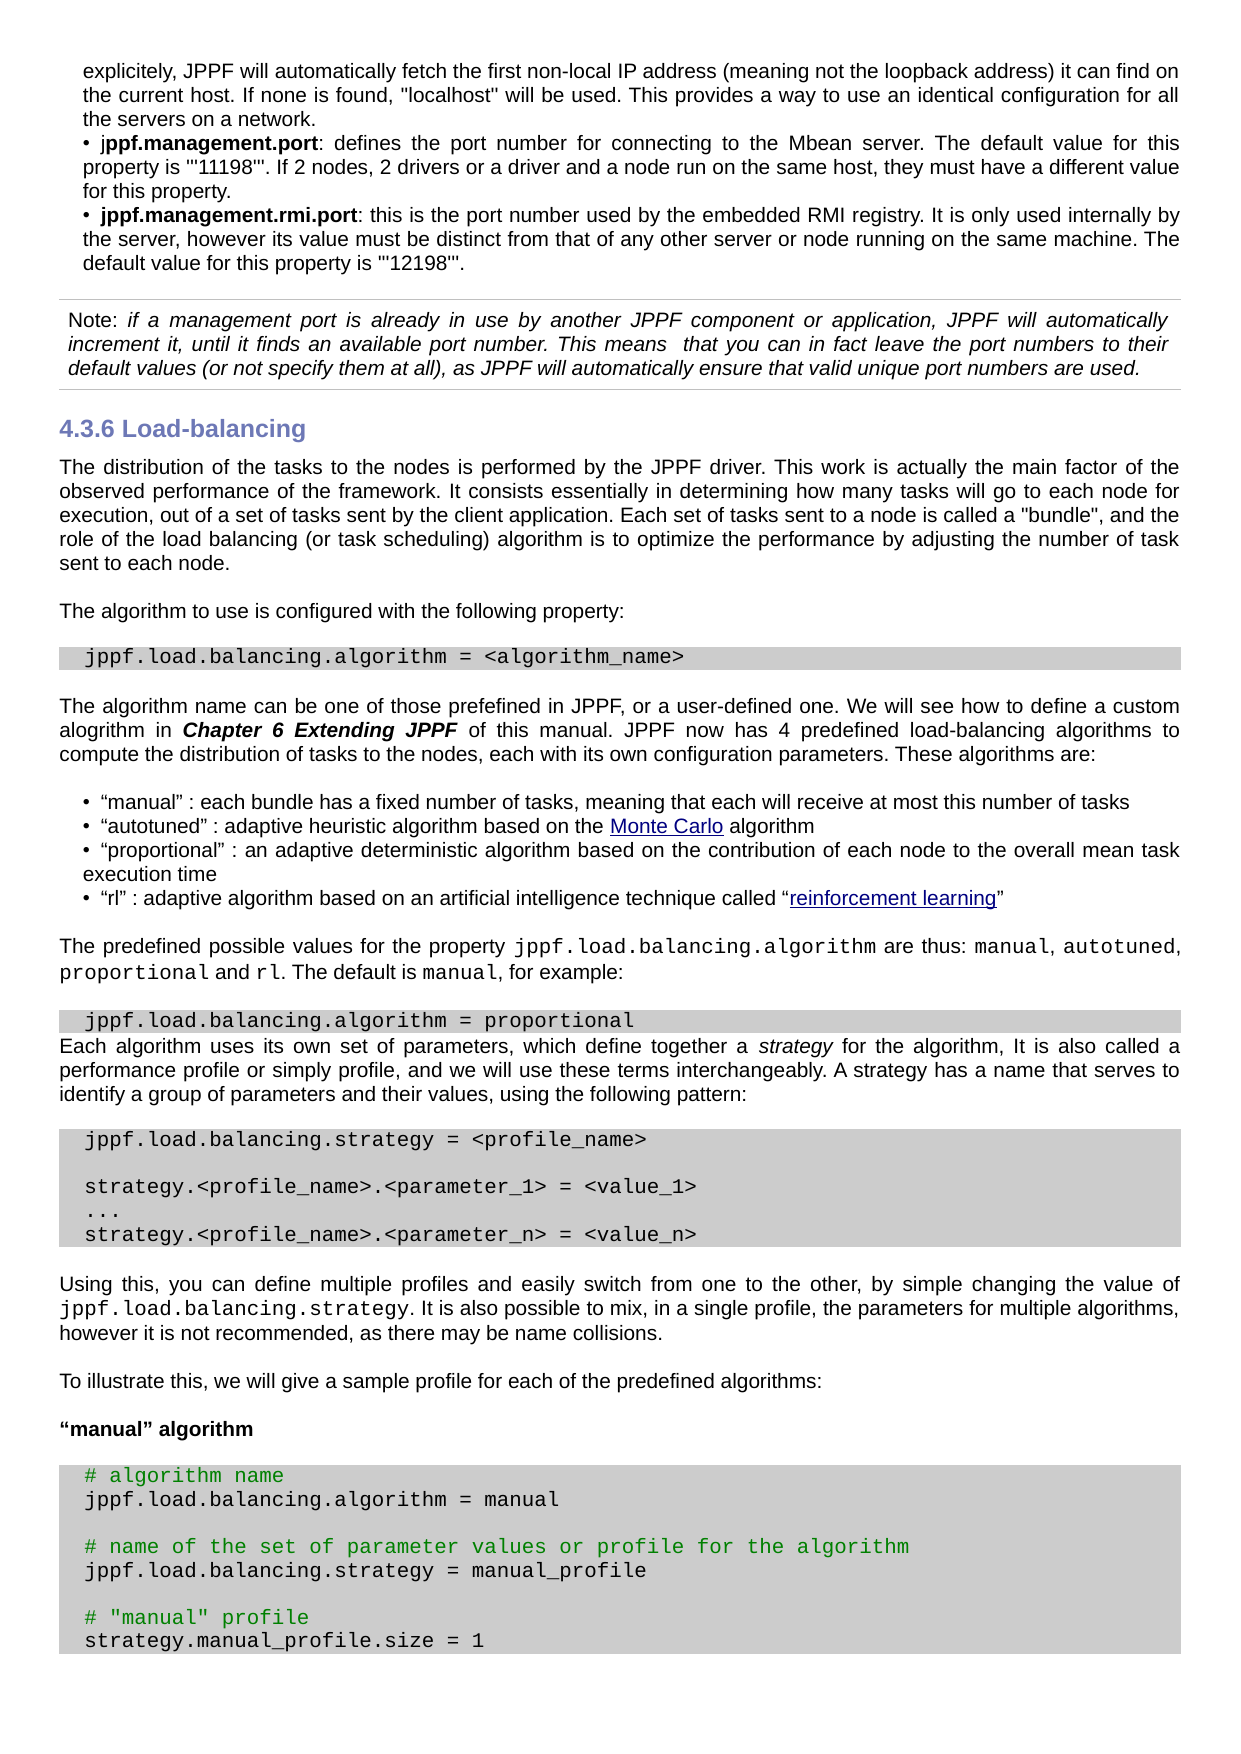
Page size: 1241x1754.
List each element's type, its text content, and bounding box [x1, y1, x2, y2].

text Each algorithm uses its own set of parameters, which define together a strategy for the algorithm, It is also called a performance profile or simply profile, and we will use these terms interchangeably. A strategy has a name that serves to identify a group of parameters and their values, using the following pattern: [59, 1033, 1181, 1105]
text Note: if a management port is already in use by another JPPF component or application, JPPF will automatically increment it, until it finds an available port number. This means that you can in fact leave the port numbers to their default values (or not specify them at all), as JPPF will automatically ensure that valid unique port numbers are used. [59, 300, 1181, 389]
text # algorithm name jppf.load.balancing.algorithm = manual # name of the set of parameter values or profile for the algorithm jppf.load.balancing.strategy = manual_profile # "manual" profile strategy.manual_profile.size = 1 [59, 1465, 1181, 1654]
text jppf.load.balancing.strategy = <profile_name> [59, 1129, 1181, 1153]
list “manual” : each bundle has a fixed number of tasks, meaning that each will receive at most this number of tasks [83, 790, 1181, 814]
text Using this, you can define multiple profiles and easily switch from one to the other, by simple changing the value of jppf.load.balancing.strategy. It is also possible to mix, in a single profile, the parameters for multiple algorithms, however it is not recommended, as there may be name collisions. [59, 1271, 1181, 1345]
text “manual” algorithm [59, 1417, 1181, 1441]
text jppf.load.balancing.algorithm = proportional [59, 1010, 1181, 1033]
list “rl” : adaptive algorithm based on an artificial intelligence technique called “reinforcement learning” [83, 886, 1181, 910]
list “autotuned” : adaptive heuristic algorithm based on the Monte Carlo algorithm [83, 814, 1181, 838]
text The algorithm name can be one of those prefefined in JPPF, or a user-defined one. We will see how to define a custom alogrithm in Chapter 6 Extending JPPF of this manual. JPPF now has 4 predefined load-balancing algorithms to compute the distribution of tasks to the nodes, each with its own configuration parameters. These algorithms are: [59, 694, 1181, 766]
text The distribution of the tasks to the nodes is performed by the JPPF driver. This work is actually the main factor of the observed performance of the framework. It consists essentially in determining how many tasks will go to each node for execution, out of a set of tasks sent by the client application. Each set of tasks sent to a node is called a "bundle", and the role of the load balancing (or task scheduling) algorithm is to optimize the performance by adjusting the number of task sent to each node. [59, 455, 1181, 575]
list “proportional” : an adaptive deterministic algorithm based on the contribution of each node to the overall mean task execution time [83, 838, 1181, 886]
list jppf.management.rmi.port: this is the port number used by the embedded RMI registry. It is only used internally by the server, however its value must be distinct from that of any other server or node running on the same machine. The default value for this property is '''12198'''. [83, 203, 1181, 275]
text jppf.load.balancing.algorithm = <algorithm_name> [59, 647, 1181, 670]
text ... [59, 1200, 1181, 1224]
text The predefined possible values for the property jppf.load.balancing.algorithm are thus: manual, autotuned, proportional and rl. The default is manual, for example: [59, 934, 1181, 986]
list explicitely, JPPF will automatically fetch the first non-local IP address (meaning not the loopback address) it can find on the current host. If none is found, ''localhost'' will be used. This provides a way to use an identical configuration for all the servers on a network. [83, 59, 1181, 131]
text strategy.<profile_name>.<parameter_1> = <value_1> [59, 1177, 1181, 1200]
text The algorithm to use is configured with the following property: [59, 599, 1181, 623]
text strategy.<profile_name>.<parameter_n> = <value_n> [59, 1224, 1181, 1247]
text To illustrate this, we will give a sample profile for each of the predefined algorithms: [59, 1369, 1181, 1393]
list jppf.management.port: defines the port number for connecting to the Mbean server. The default value for this property is '''11198'''. If 2 nodes, 2 drivers or a driver and a node run on the same host, they must have a different value for this property. [83, 131, 1181, 203]
subtitle Load-balancing [59, 414, 1181, 442]
